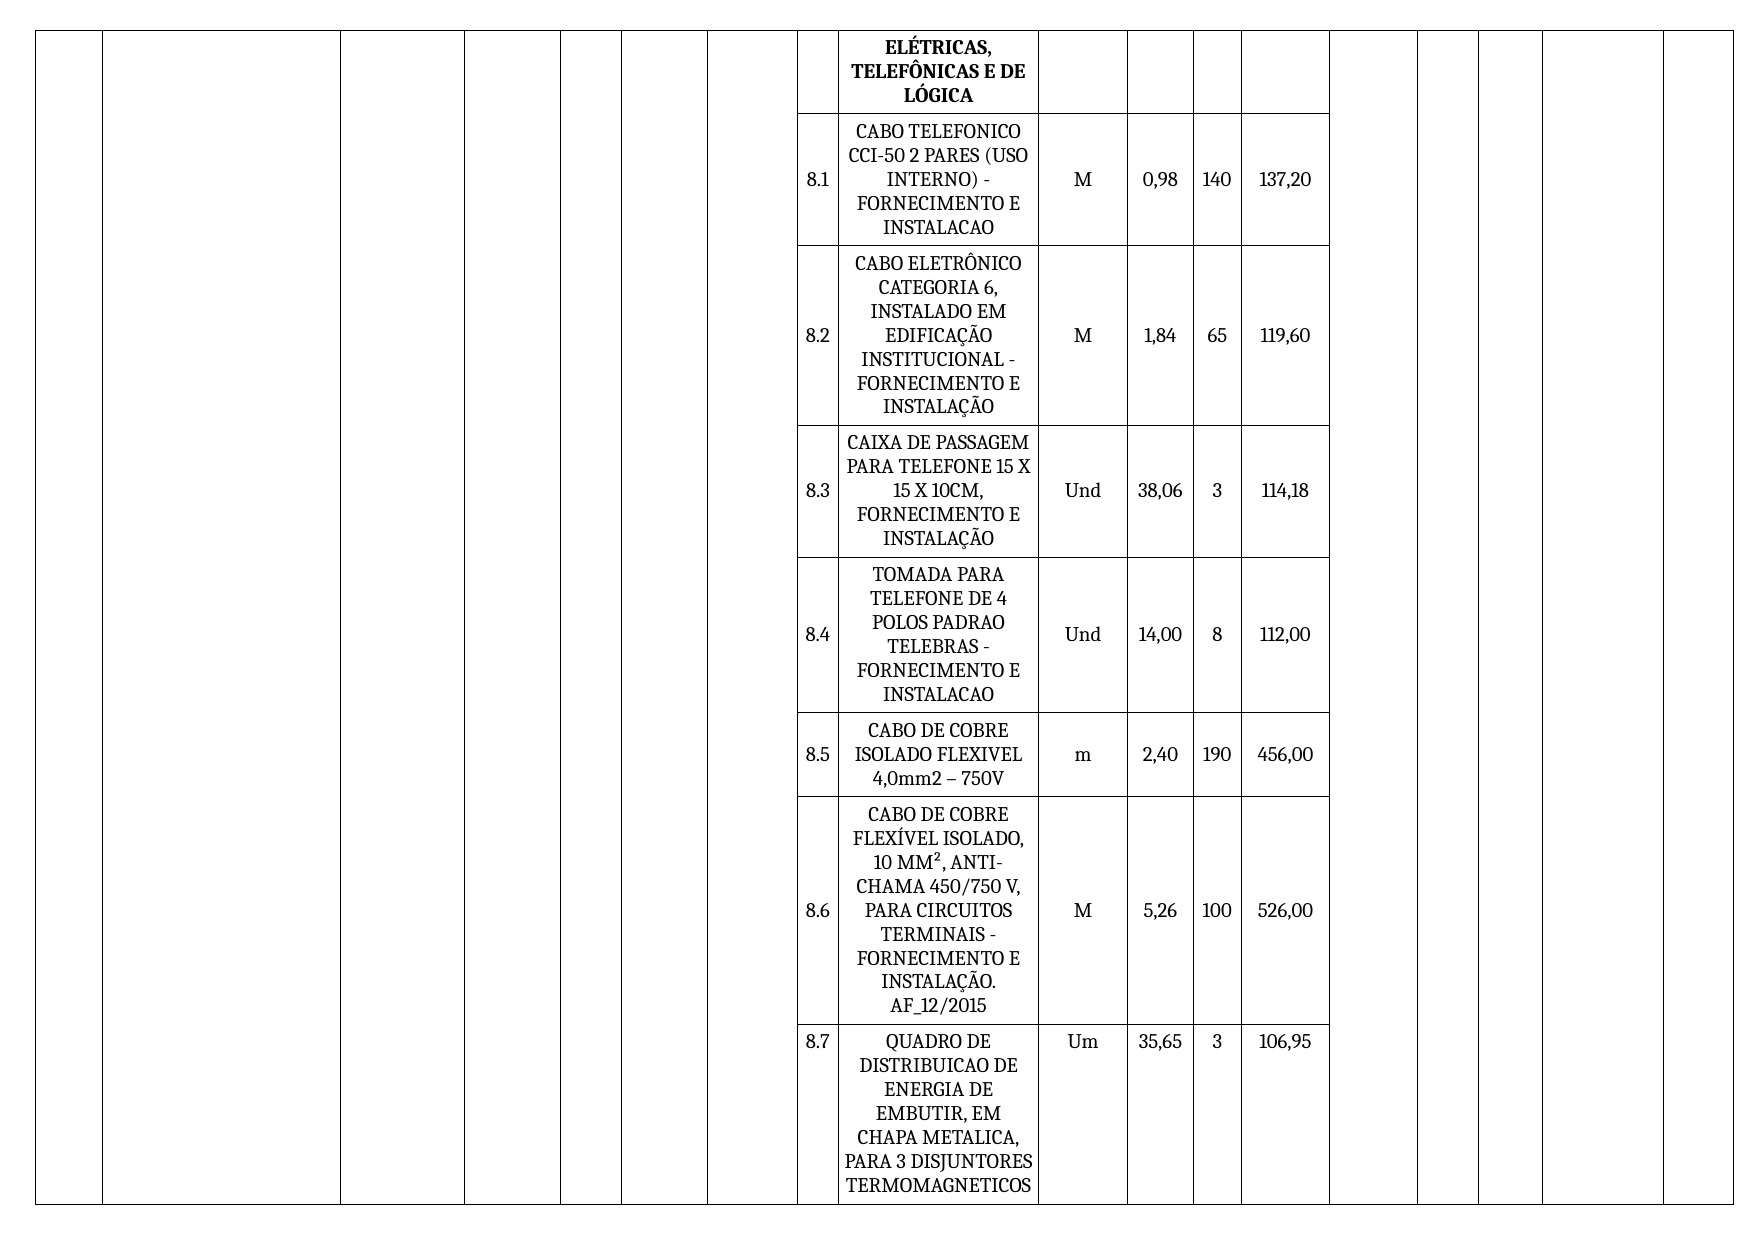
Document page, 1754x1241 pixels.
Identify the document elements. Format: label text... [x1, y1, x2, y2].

table_cell [1194, 31, 1241, 113]
table_cell [622, 31, 707, 1203]
table_cell 140 [1194, 114, 1241, 245]
table_cell CABO DE COBRE FLEXÍVEL ISOLADO, 10 MM², ANTI-CHAMA 450/750 V, PARA CIRCUITOS TERMINAIS - FORNECIMENTO E INSTALAÇÃO. AF_12/2015 [839, 797, 1038, 1024]
table_cell 106,95 [1242, 1025, 1329, 1203]
table_cell ELÉTRICAS, TELEFÔNICAS E DE LÓGICA [839, 31, 1038, 113]
table_cell [103, 31, 340, 1203]
table_cell [1543, 31, 1663, 1203]
table_cell 35,65 [1128, 1025, 1193, 1203]
table_cell 119,60 [1242, 246, 1329, 425]
table_cell 8.7 [798, 1025, 838, 1203]
table_cell CABO ELETRÔNICO CATEGORIA 6, INSTALADO EM EDIFICAÇÃO INSTITUCIONAL -FORNECIMENTO E INSTALAÇÃO [839, 246, 1038, 425]
table_cell CABO TELEFONICO CCI-50 2 PARES (USO INTERNO) - FORNECIMENTO E INSTALACAO [839, 114, 1038, 245]
table_cell 14,00 [1128, 558, 1193, 712]
table_cell 114,18 [1242, 426, 1329, 557]
table_cell Um [1039, 1025, 1127, 1203]
table_cell [708, 31, 797, 1203]
table_cell 8.6 [798, 797, 838, 1024]
table_cell 100 [1194, 797, 1241, 1024]
table_cell Und [1039, 426, 1127, 557]
table_cell 1,84 [1128, 246, 1193, 425]
table_cell [1242, 31, 1329, 113]
table_cell 2,40 [1128, 713, 1193, 796]
table_cell m [1039, 713, 1127, 796]
table_cell 0,98 [1128, 114, 1193, 245]
table_cell M [1039, 246, 1127, 425]
table_cell [465, 31, 560, 1203]
table_cell [1479, 31, 1542, 1203]
table_cell [341, 31, 464, 1203]
table_cell [36, 31, 102, 1203]
table_cell 3 [1194, 1025, 1241, 1203]
table_cell [1418, 31, 1478, 1203]
table_cell 456,00 [1242, 713, 1329, 796]
table_cell [1330, 31, 1417, 1203]
table_cell 8.5 [798, 713, 838, 796]
table_cell CAIXA DE PASSAGEM PARA TELEFONE 15 X 15 X 10CM, FORNECIMENTO E INSTALAÇÃO [839, 426, 1038, 557]
table_cell 38,06 [1128, 426, 1193, 557]
table_cell 3 [1194, 426, 1241, 557]
table_cell 8.1 [798, 114, 838, 245]
table_cell [1039, 31, 1127, 113]
table_cell [561, 31, 621, 1203]
table_cell 137,20 [1242, 114, 1329, 245]
table_cell Und [1039, 558, 1127, 712]
table_cell 65 [1194, 246, 1241, 425]
table_cell [1664, 31, 1733, 1203]
table_cell [1128, 31, 1193, 113]
table_cell CABO DE COBRE ISOLADO FLEXIVEL 4,0mm2 – 750V [839, 713, 1038, 796]
table_cell 190 [1194, 713, 1241, 796]
table_cell 5,26 [1128, 797, 1193, 1024]
table_cell TOMADA PARA TELEFONE DE 4 POLOS PADRAO TELEBRAS - FORNECIMENTO E INSTALACAO [839, 558, 1038, 712]
table_cell M [1039, 797, 1127, 1024]
table_cell [798, 31, 838, 113]
table_cell 8.3 [798, 426, 838, 557]
table_cell 8.2 [798, 246, 838, 425]
table_cell QUADRO DE DISTRIBUICAO DE ENERGIA DE EMBUTIR, EM CHAPA METALICA, PARA 3 DISJUNTORES TERMOMAGNETICOS [839, 1025, 1038, 1203]
table_cell 8.4 [798, 558, 838, 712]
table_cell 8 [1194, 558, 1241, 712]
table_cell 526,00 [1242, 797, 1329, 1024]
table_cell 112,00 [1242, 558, 1329, 712]
table_cell M [1039, 114, 1127, 245]
